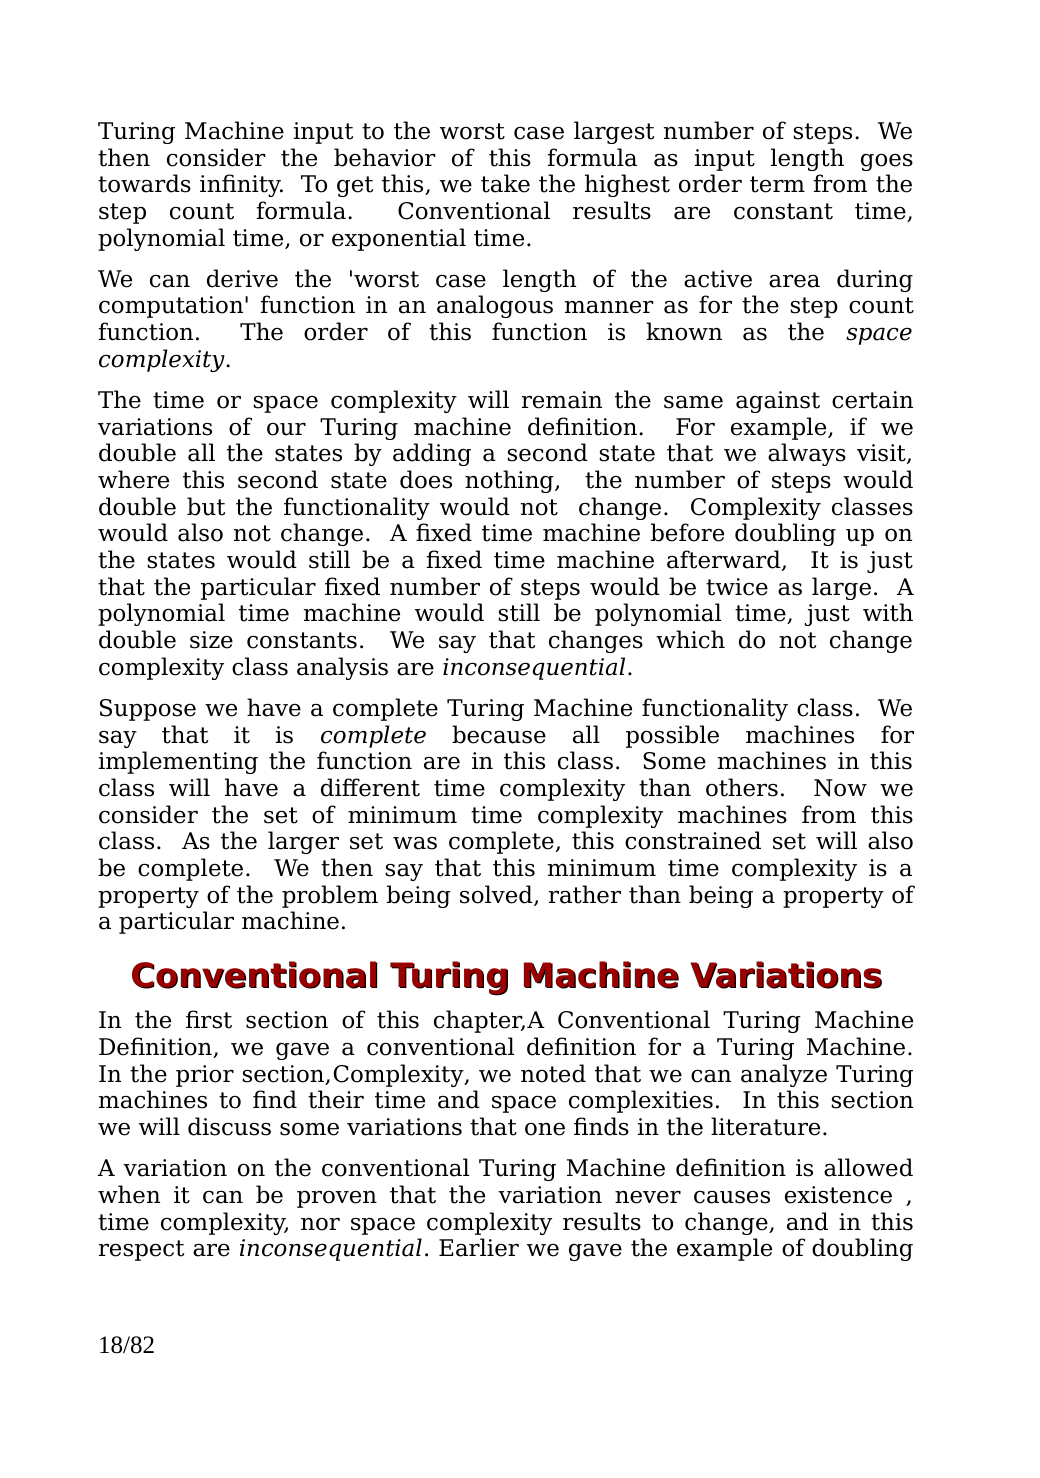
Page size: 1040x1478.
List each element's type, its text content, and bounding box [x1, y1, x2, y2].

text The time or space complexity will remain the same against certain variations of our Turing machine definition. For example, if we double all the states by adding a second state that we always visit, where this second state does nothing, the number of steps would double but the functionality would not change. Complexity classes would also not change. A fixed time machine before doubling up on the states would still be a fixed time machine afterward, It is just that the particular fixed number of steps would be twice as large. A polynomial time machine would still be polynomial time, just with double size constants. We say that changes which do not change complexity class analysis are inconsequential. [98, 387, 914, 681]
text Turing Machine input to the worst case largest number of steps. We then consider the behavior of this formula as input length goes towards infinity. To get this, we take the highest order term from the step count formula. Conventional results are constant time, polynomial time, or exponential time. [98, 118, 914, 251]
text We can derive the 'worst case length of the active area during computation' function in an analogous manner as for the step count function. The order of this function is known as the space complexity. [98, 266, 914, 373]
text In the first section of this chapter,A Conventional Turing Machine Definition, we gave a conventional definition for a Turing Machine. In the prior section,Complexity, we noted that we can analyze Turing machines to find their time and space complexities. In this section we will discuss some variations that one finds in the literature. [98, 1008, 914, 1141]
subtitle Conventional Turing Machine Variations [98, 956, 914, 995]
text Suppose we have a complete Turing Machine functionality class. We say that it is complete because all possible machines for implementing the function are in this class. Some machines in this class will have a different time complexity than others. Now we consider the set of minimum time complexity machines from this class. As the larger set was complete, this constrained set will also be complete. We then say that this minimum time complexity is a property of the problem being solved, rather than being a property of a particular machine. [98, 695, 914, 935]
text A variation on the conventional Turing Machine definition is allowed when it can be proven that the variation never causes existence , time complexity, nor space complexity results to change, and in this respect are inconsequential. Earlier we gave the example of doubling [98, 1156, 914, 1262]
